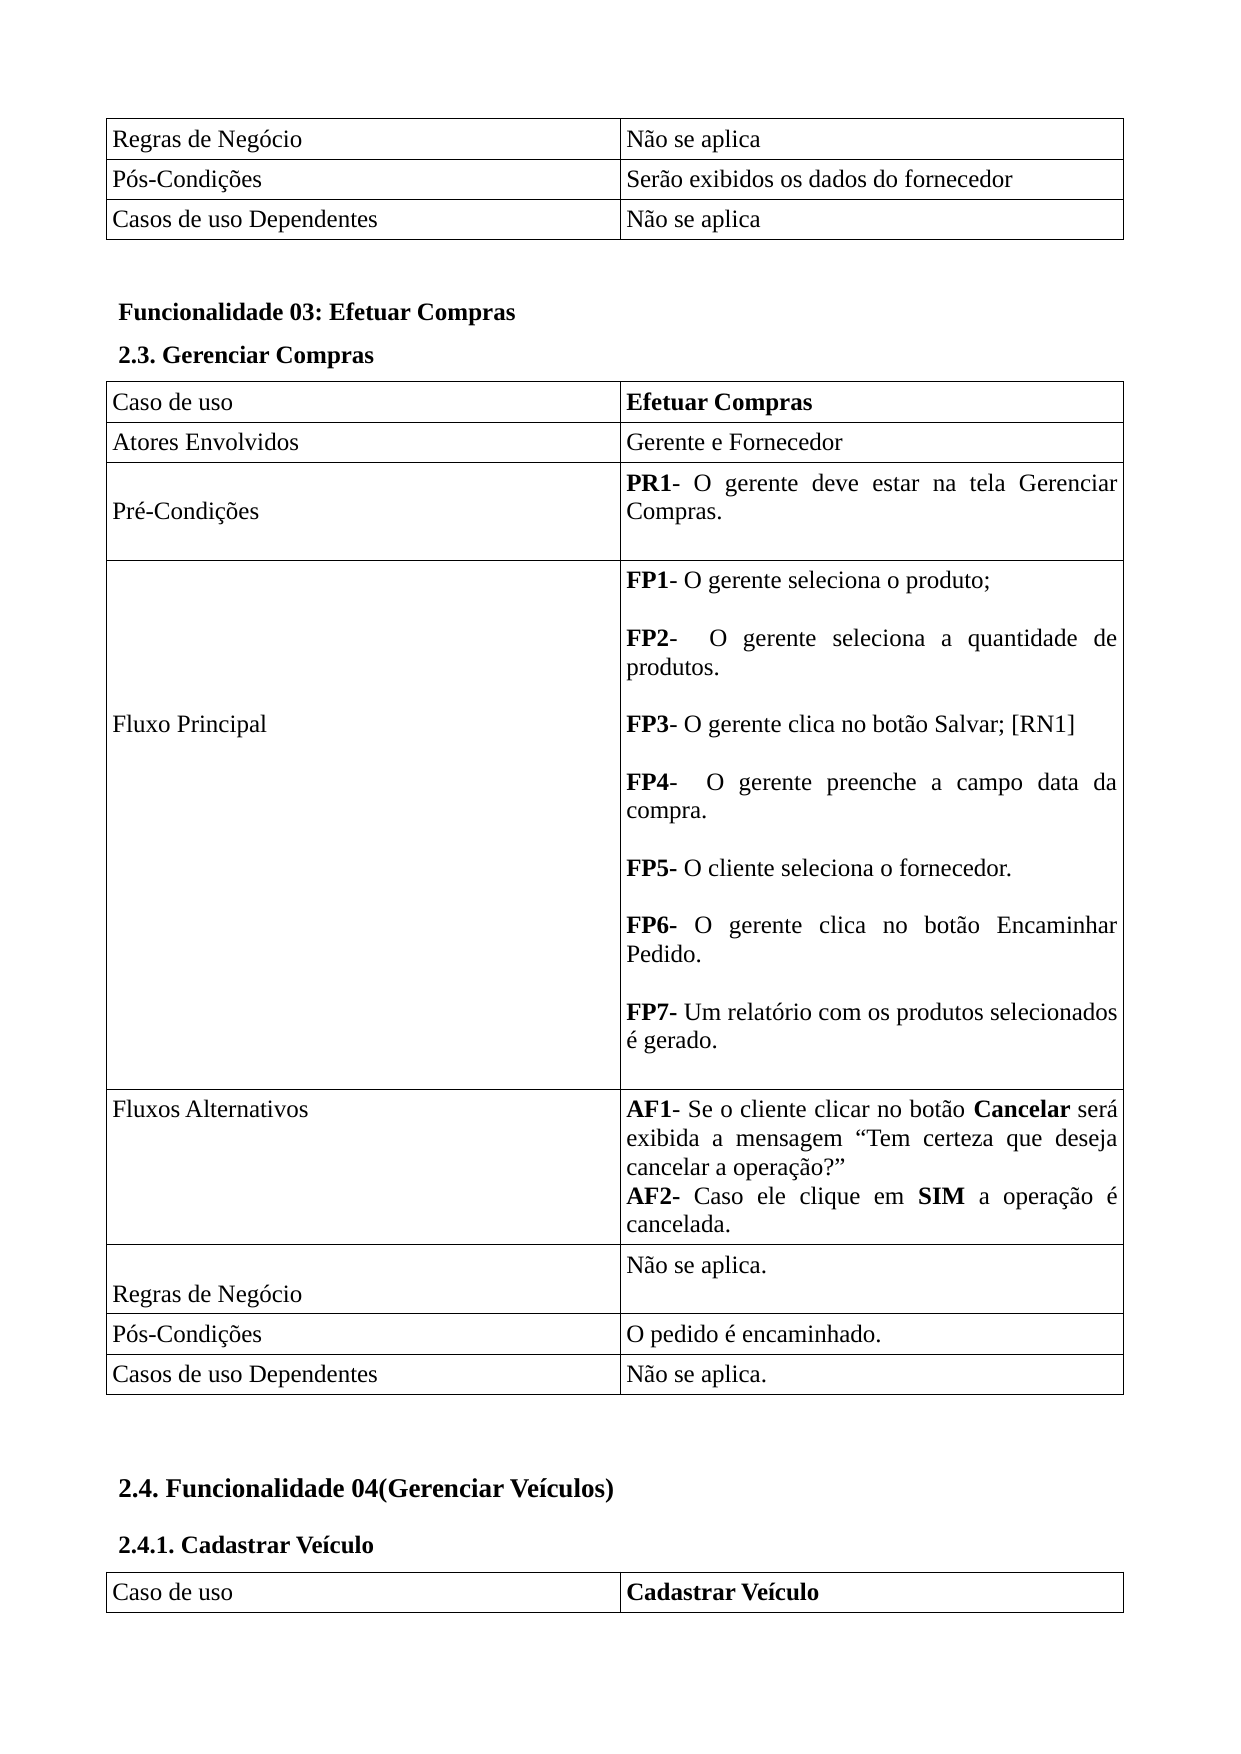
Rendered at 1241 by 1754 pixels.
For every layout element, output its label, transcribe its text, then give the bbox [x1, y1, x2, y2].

table_cell Não se aplica [621, 200, 1123, 239]
table_cell Regras de Negócio [107, 1245, 620, 1313]
subtitle 2.4. Funcionalidade 04(Gerenciar Veículos) [118, 1472, 1122, 1503]
table_cell Regras de Negócio [107, 119, 620, 158]
table_cell Não se aplica. [621, 1355, 1123, 1394]
table_cell Gerente e Fornecedor [621, 423, 1123, 462]
table_cell Atores Envolvidos [107, 423, 620, 462]
table_cell Casos de uso Dependentes [107, 1355, 620, 1394]
subtitle 2.3. Gerenciar Compras [118, 340, 1122, 369]
table_header Caso de uso [107, 1573, 620, 1612]
table_cell Casos de uso Dependentes [107, 200, 620, 239]
table_cell Pré-Condições [107, 463, 620, 560]
table_cell O pedido é encaminhado. [621, 1314, 1123, 1353]
table_header Efetuar Compras [621, 382, 1123, 422]
table_cell Não se aplica. [621, 1245, 1123, 1313]
table_header Caso de uso [107, 382, 620, 422]
subtitle 2.4.1. Cadastrar Veículo [118, 1530, 1122, 1559]
table_cell Fluxos Alternativos [107, 1090, 620, 1244]
table_cell PR1- O gerente deve estar na tela Gerenciar Compras. [621, 463, 1123, 560]
table_cell Não se aplica [621, 119, 1123, 158]
table_cell Pós-Condições [107, 160, 620, 199]
table_cell FP1- O gerente seleciona o produto; FP2- O gerente seleciona a quantidade de produtos. FP3- O gerente clica no botão Salvar; [RN1] FP4- O gerente preenche a campo data da compra. FP5- O cliente seleciona o fornecedor. FP6- O gerente clica no botão Encaminhar Pedido. FP7- Um relatório com os produtos selecionados é gerado. [621, 561, 1123, 1089]
table_cell Serão exibidos os dados do fornecedor [621, 160, 1123, 199]
table_cell AF1- Se o cliente clicar no botão Cancelar será exibida a mensagem “Tem certeza que deseja cancelar a operação?” AF2- Caso ele clique em SIM a operação é cancelada. [621, 1090, 1123, 1244]
table_cell Pós-Condições [107, 1314, 620, 1353]
table_cell Fluxo Principal [107, 561, 620, 1089]
table_header Cadastrar Veículo [621, 1573, 1123, 1612]
text Funcionalidade 03: Efetuar Compras [118, 297, 1122, 325]
